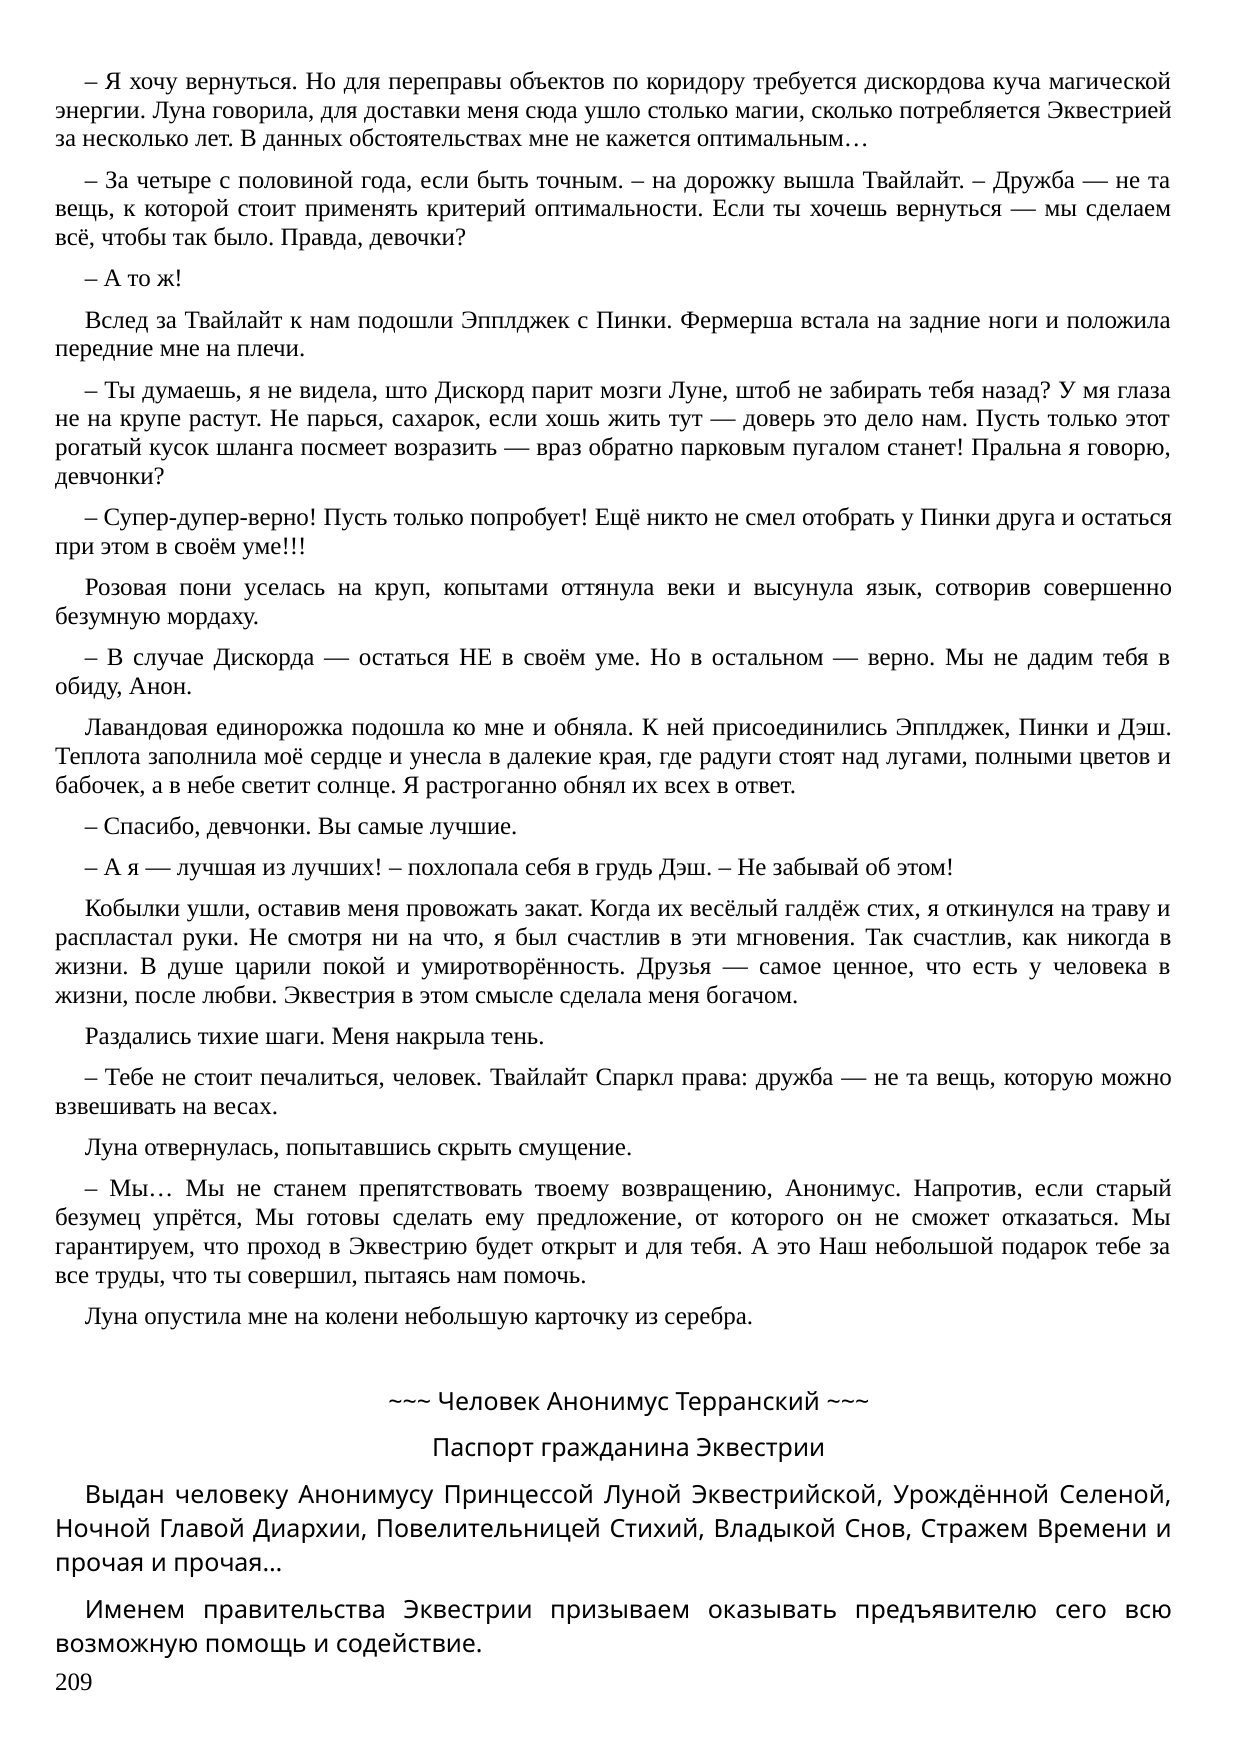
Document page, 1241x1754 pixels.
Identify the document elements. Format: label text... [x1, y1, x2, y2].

text Розовая пони уселась на круп, копытами оттянула веки и высунула язык, сотворив совершенно безумную мордаху. [55, 572, 1173, 630]
text Вслед за Твайлайт к нам подошли Эпплджек с Пинки. Фермерша встала на задние ноги и положила передние мне на плечи. [55, 305, 1173, 362]
text Паспорт гражданина Эквестрии [55, 1430, 1173, 1464]
text – В случае Дискорда — остаться НЕ в своём уме. Но в остальном — верно. Мы не дадим тебя в обиду, Анон. [55, 642, 1173, 700]
text – Спасибо, девчонки. Вы самые лучшие. [55, 811, 1173, 840]
text Выдан человеку Анонимусу Принцессой Луной Эквестрийской, Урождённой Селеной, Ночной Главой Диархии, Повелительницей Стихий, Владыкой Снов, Стражем Времени и прочая и прочая… [55, 1477, 1173, 1579]
text Кобылки ушли, оставив меня провожать закат. Когда их весёлый галдёж стих, я откинулся на траву и распластал руки. Не смотря ни на что, я был счастлив в эти мгновения. Так счастлив, как никогда в жизни. В душе царили покой и умиротворённость. Друзья — самое ценное, что есть у человека в жизни, после любви. Эквестрия в этом смысле сделала меня богачом. [55, 893, 1173, 1008]
text – За четыре с половиной года, если быть точным. – на дорожку вышла Твайлайт. – Дружба — не та вещь, к которой стоит применять критерий оптимальности. Если ты хочешь вернуться — мы сделаем всё, чтобы так было. Правда, девочки? [55, 165, 1173, 251]
text ~~~ Человек Анонимус Терранский ~~~ [55, 1383, 1173, 1418]
text Луна опустила мне на колени небольшую карточку из серебра. [55, 1301, 1173, 1330]
text – Я хочу вернуться. Но для переправы объектов по коридору требуется дискордова куча магической энергии. Луна говорила, для доставки меня сюда ушло столько магии, сколько потребляется Эквестрией за несколько лет. В данных обстоятельствах мне не кажется оптимальным… [55, 66, 1173, 152]
text Луна отвернулась, попытавшись скрыть смущение. [55, 1132, 1173, 1161]
text – Мы… Мы не станем препятствовать твоему возвращению, Анонимус. Напротив, если старый безумец упрётся, Мы готовы сделать ему предложение, от которого он не сможет отказаться. Мы гарантируем, что проход в Эквестрию будет открыт и для тебя. А это Наш небольшой подарок тебе за все труды, что ты совершил, пытаясь нам помочь. [55, 1173, 1173, 1288]
text Раздались тихие шаги. Меня накрыла тень. [55, 1021, 1173, 1050]
text – А то ж! [55, 263, 1173, 292]
text Именем правительства Эквестрии призываем оказывать предъявителю сего всю возможную помощь и содействие. [55, 1591, 1173, 1659]
text – Тебе не стоит печалиться, человек. Твайлайт Спаркл права: дружба — не та вещь, которую можно взвешивать на весах. [55, 1062, 1173, 1120]
text Лавандовая единорожка подошла ко мне и обняла. К ней присоединились Эпплджек, Пинки и Дэш. Теплота заполнила моё сердце и унесла в далекие края, где радуги стоят над лугами, полными цветов и бабочек, а в небе светит солнце. Я растроганно обнял их всех в ответ. [55, 712, 1173, 798]
text – А я — лучшая из лучших! – похлопала себя в грудь Дэш. – Не забывай об этом! [55, 852, 1173, 881]
text – Ты думаешь, я не видела, што Дискорд парит мозги Луне, штоб не забирать тебя назад? У мя глаза не на крупе растут. Не парься, сахарок, если хошь жить тут — доверь это дело нам. Пусть только этот рогатый кусок шланга посмеет возразить — враз обратно парковым пугалом станет! Пральна я говорю, девчонки? [55, 375, 1173, 490]
text – Супер-дупер-верно! Пусть только попробует! Ещё никто не смел отобрать у Пинки друга и остаться при этом в своём уме!!! [55, 502, 1173, 560]
